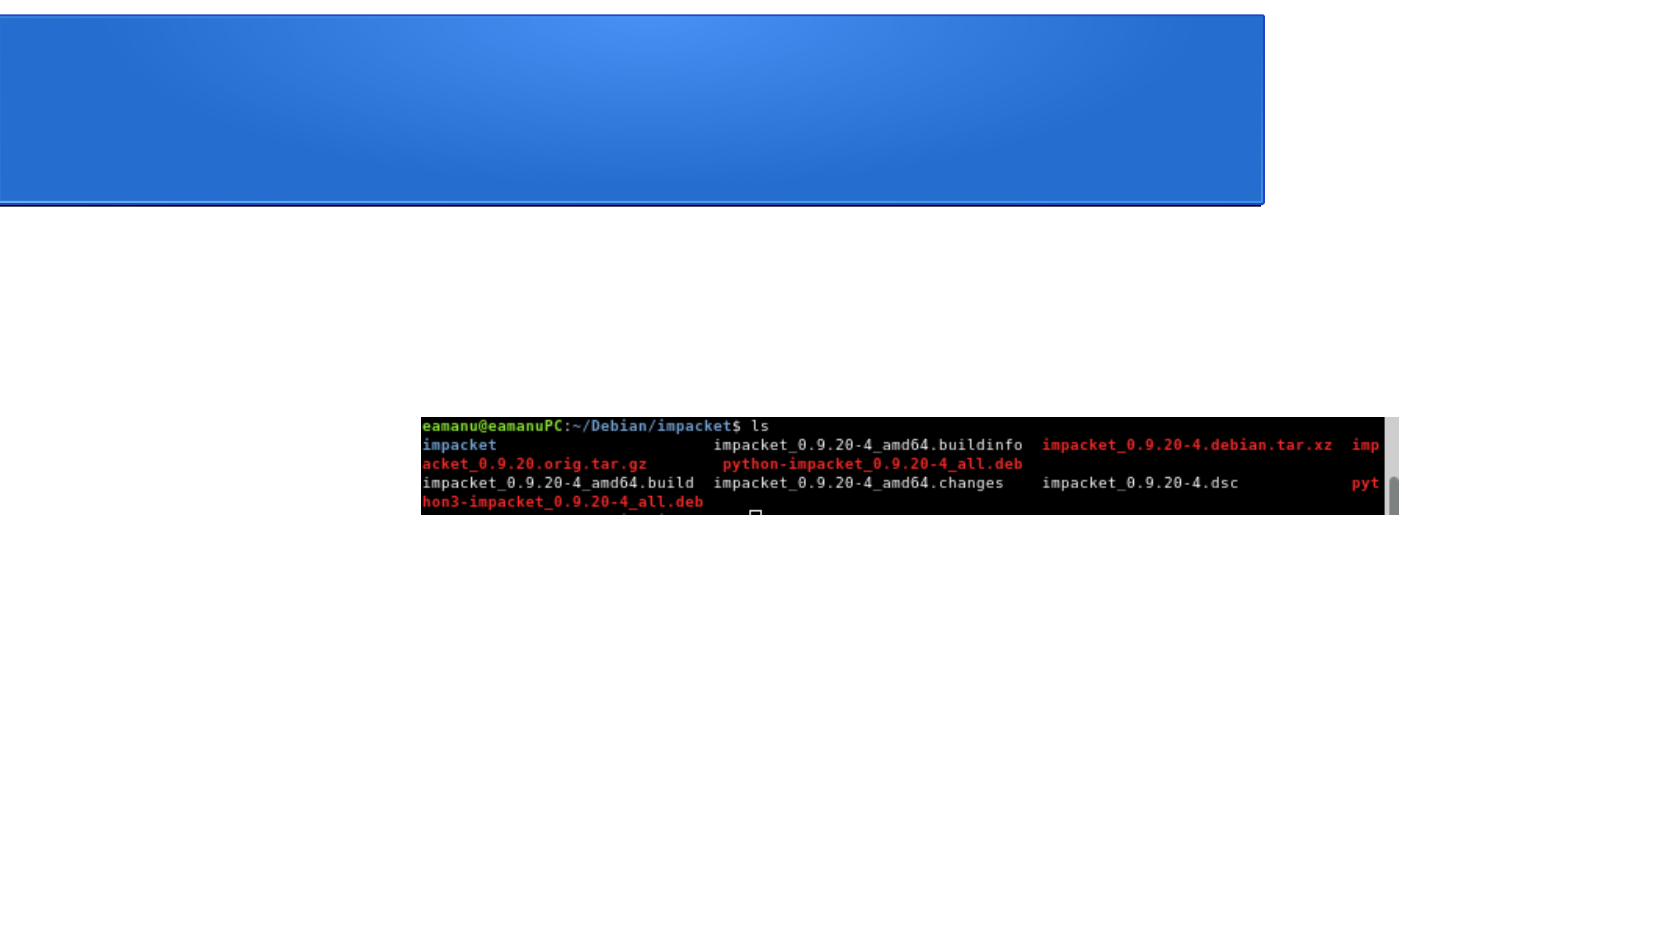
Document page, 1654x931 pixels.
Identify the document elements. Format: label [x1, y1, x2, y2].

picture [421, 417, 1399, 515]
